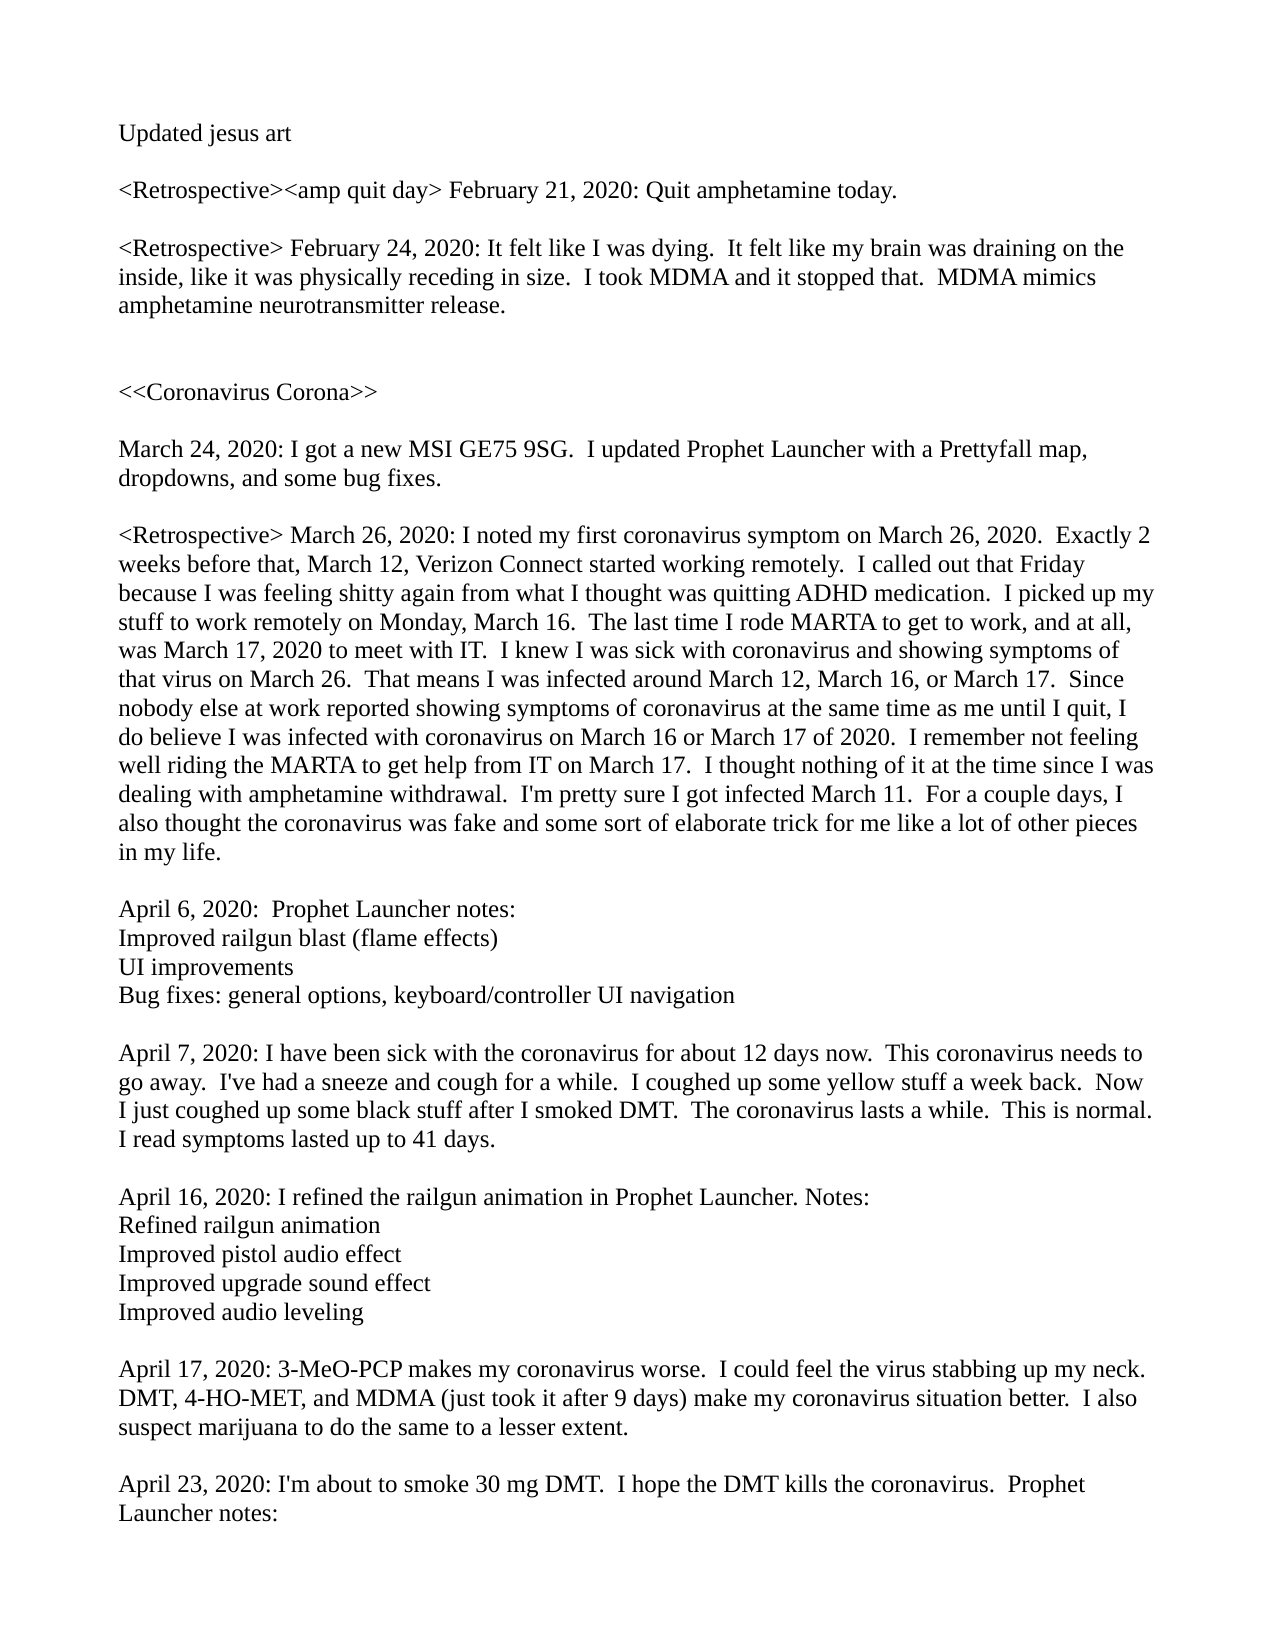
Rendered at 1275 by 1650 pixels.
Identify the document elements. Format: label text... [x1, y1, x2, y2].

text Improved audio leveling [118, 1297, 1157, 1326]
text Refined railgun animation [118, 1211, 1157, 1239]
text March 24, 2020: I got a new MSI GE75 9SG. I updated Prophet Launcher with a Prettyfall map, dropdowns, and some bug fixes. [118, 434, 1157, 492]
text April 23, 2020: I'm about to smoke 30 mg DMT. I hope the DMT kills the coronavirus. Prophet Launcher notes: [118, 1469, 1157, 1527]
text UI improvements [118, 952, 1157, 981]
text April 17, 2020: 3-MeO-PCP makes my coronavirus worse. I could feel the virus stabbing up my neck. DMT, 4-HO-MET, and MDMA (just took it after 9 days) make my coronavirus situation better. I also suspect marijuana to do the same to a lesser extent. [118, 1354, 1157, 1441]
text <Retrospective><amp quit day> February 21, 2020: Quit amphetamine today. [118, 176, 1157, 204]
text April 16, 2020: I refined the railgun animation in Prophet Launcher. Notes: [118, 1182, 1157, 1211]
text <<Coronavirus Corona>> [118, 377, 1157, 406]
text April 6, 2020: Prophet Launcher notes: [118, 894, 1157, 923]
text April 7, 2020: I have been sick with the coronavirus for about 12 days now. This coronavirus needs to go away. I've had a sneeze and cough for a while. I coughed up some yellow stuff a week back. Now I just coughed up some black stuff after I smoked DMT. The coronavirus lasts a while. This is normal. I read symptoms lasted up to 41 days. [118, 1038, 1157, 1153]
text <Retrospective> March 26, 2020: I noted my first coronavirus symptom on March 26, 2020. Exactly 2 weeks before that, March 12, Verizon Connect started working remotely. I called out that Friday because I was feeling shitty again from what I thought was quitting ADHD medication. I picked up my stuff to work remotely on Monday, March 16. The last time I rode MARTA to get to work, and at all, was March 17, 2020 to meet with IT. I knew I was sick with coronavirus and showing symptoms of that virus on March 26. That means I was infected around March 12, March 16, or March 17. Since nobody else at work reported showing symptoms of coronavirus at the same time as me until I quit, I do believe I was infected with coronavirus on March 16 or March 17 of 2020. I remember not feeling well riding the MARTA to get help from IT on March 17. I thought nothing of it at the time since I was dealing with amphetamine withdrawal. I'm pretty sure I got infected March 11. For a couple days, I also thought the coronavirus was fake and some sort of elaborate trick for me like a lot of other pieces in my life. [118, 521, 1157, 866]
text Bug fixes: general options, keyboard/controller UI navigation [118, 981, 1157, 1009]
text Improved upgrade sound effect [118, 1268, 1157, 1297]
text Updated jesus art [118, 118, 1157, 147]
text Improved pistol audio effect [118, 1239, 1157, 1268]
text <Retrospective> February 24, 2020: It felt like I was dying. It felt like my brain was draining on the inside, like it was physically receding in size. I took MDMA and it stopped that. MDMA mimics amphetamine neurotransmitter release. [118, 233, 1157, 319]
text Improved railgun blast (flame effects) [118, 923, 1157, 952]
